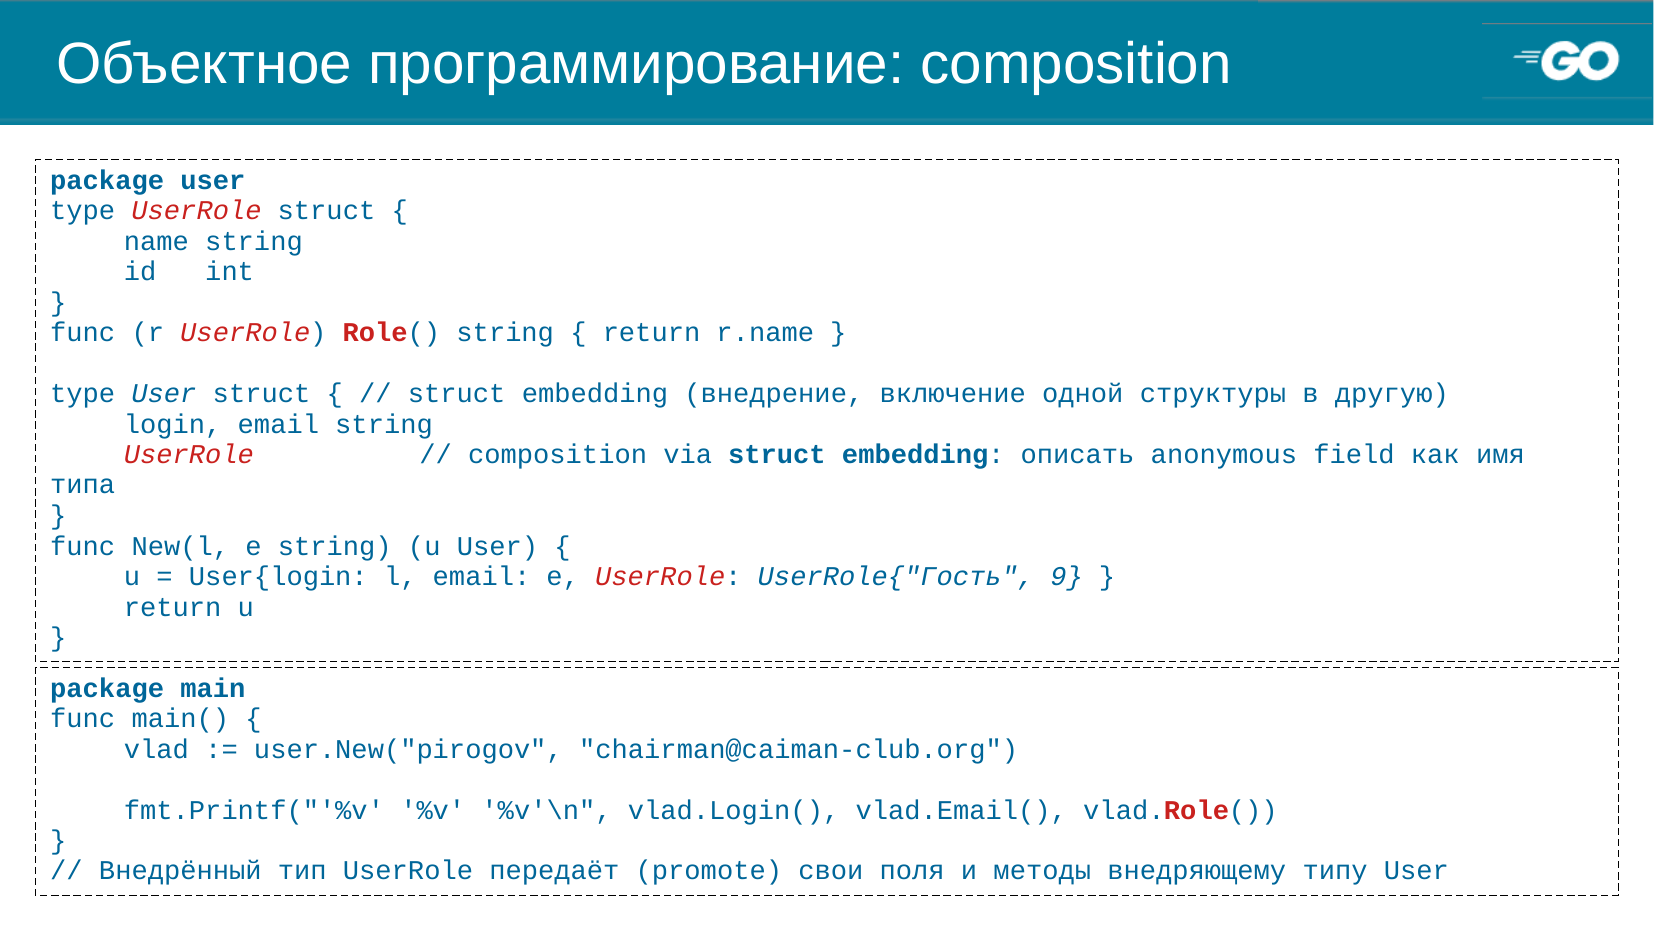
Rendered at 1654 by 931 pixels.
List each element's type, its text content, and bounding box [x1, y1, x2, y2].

picture [1542, 41, 1619, 81]
text_box Объектное программирование: composition [41, 23, 1495, 104]
text_box package user type UserRole struct { name string id int } func (r UserRole) Role() string { return r.name } type User struct { // struct embedding (внедрение, включение одной структуры в другую) login, email string UserRole // composition via struct embedding: описать anonymous field как имя типа } func New(l, e string) (u User) { u = User{login: l, email: e, UserRole: UserRole{"Гость", 9} } return u } [35, 159, 1619, 662]
text_box package main func main() { vlad := user.New("pirogov", "chairman@caiman-club.org") fmt.Printf("'%v' '%v' '%v'\n", vlad.Login(), vlad.Email(), vlad.Role()) } // Внедрённый тип UserRole передаёт (promote) свои поля и методы внедряющему типу User [35, 667, 1619, 896]
